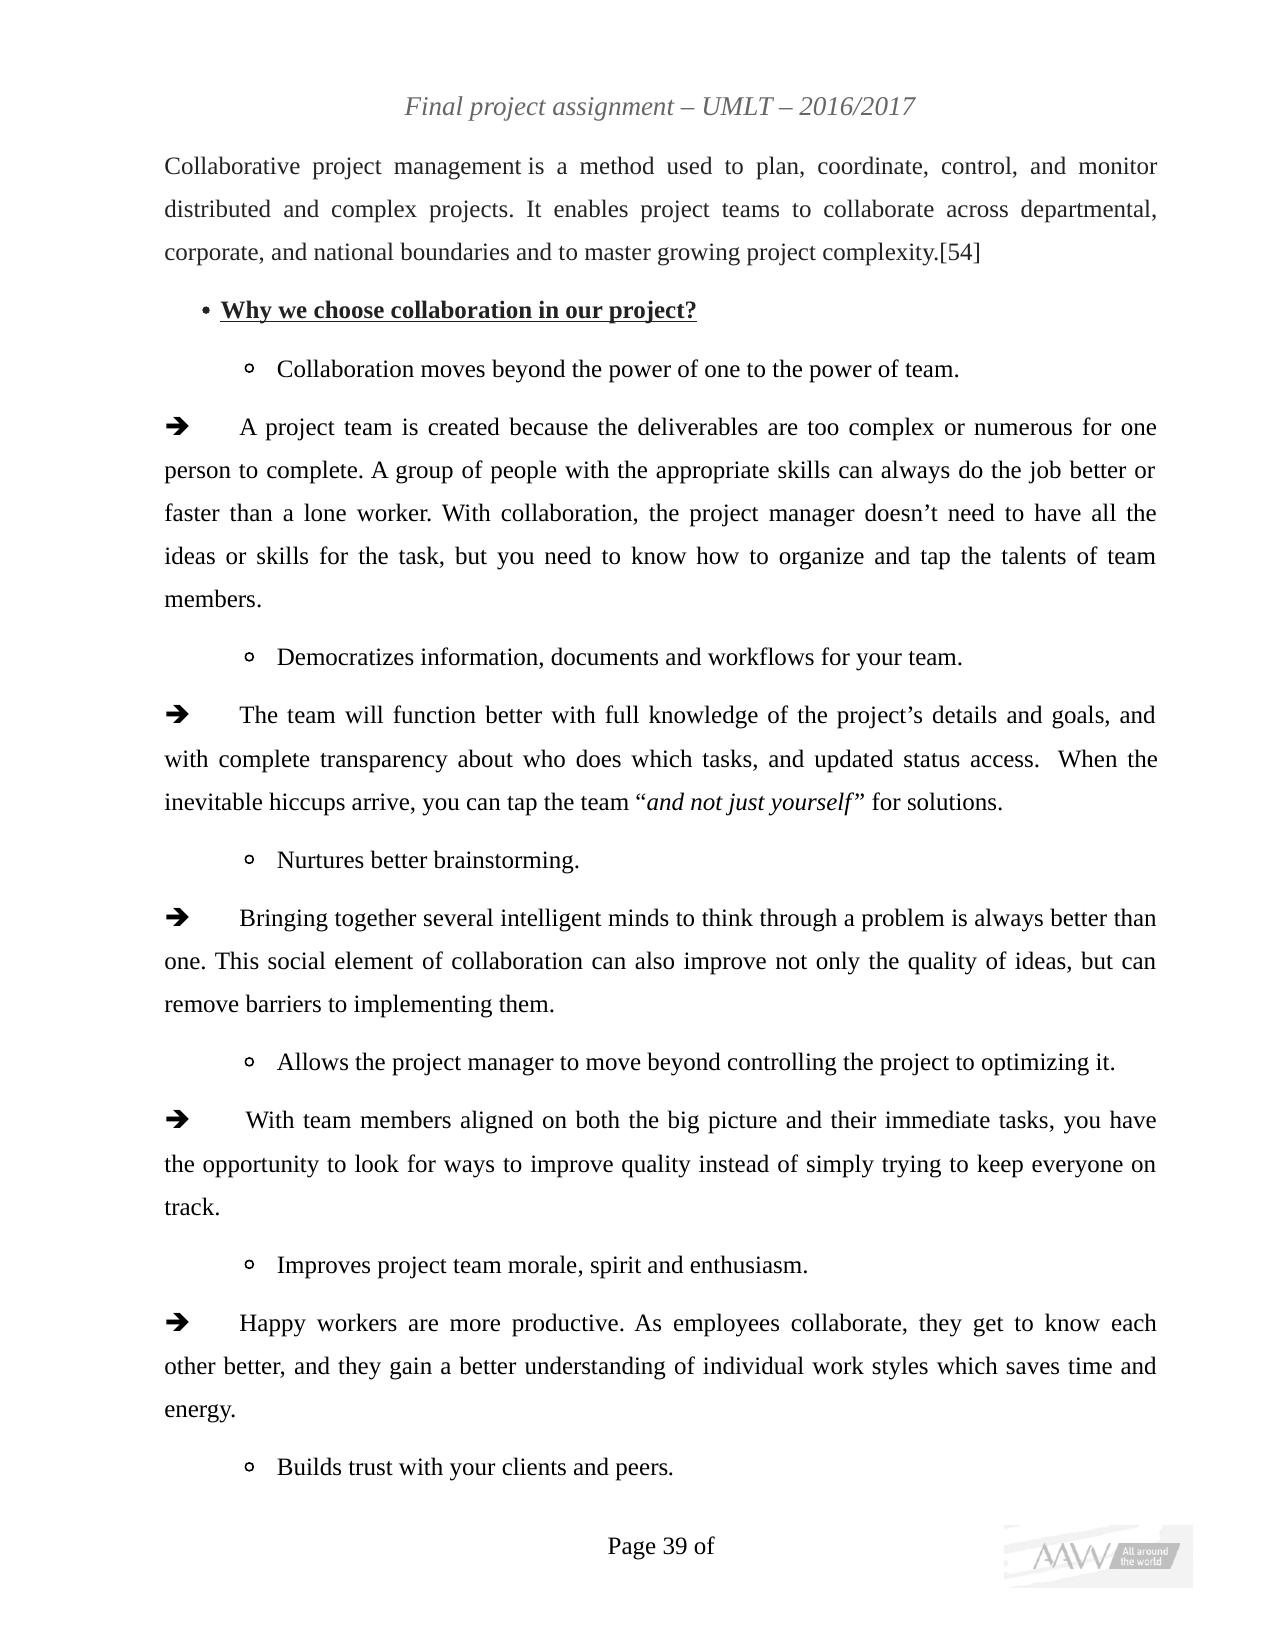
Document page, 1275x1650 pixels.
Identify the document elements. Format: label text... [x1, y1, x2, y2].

list A project team is created because the deliverables are too complex or numerous for one person to complete. A group of people with the appropriate skills can always do the job better or faster than a lone worker. With collaboration, the project manager doesn’t need to have all the ideas or skills for the task, but you need to know how to organize and tap the talents of team members. [164, 412, 1158, 613]
picture [1003, 1525, 1193, 1588]
list Happy workers are more productive. As employees collaborate, they get to know each other better, and they gain a better understanding of individual work styles which saves time and energy. [164, 1308, 1158, 1423]
list Nurtures better brainstorming. [239, 845, 1158, 874]
list Bringing together several intelligent minds to think through a problem is always better than one. This social element of collaboration can also improve not only the quality of ideas, but can remove barriers to implementing them. [164, 903, 1158, 1018]
list Why we choose collaboration in our project? [202, 296, 1158, 324]
list The team will function better with full knowledge of the project’s details and goals, and with complete transparency about who does which tasks, and updated status access. When the inevitable hiccups arrive, you can tap the team “and not just yourself” for solutions. [164, 701, 1158, 816]
list Allows the project manager to move beyond controlling the project to optimizing it. [239, 1047, 1158, 1076]
list Democratizes information, documents and workflows for your team. [239, 642, 1158, 671]
text Collaborative project management is a method used to plan, coordinate, control, and monitor distributed and complex projects. It enables project teams to collaborate across departmental, corporate, and national boundaries and to master growing project complexity.[54] [164, 151, 1158, 266]
list Improves project team morale, spirit and enthusiasm. [239, 1250, 1158, 1279]
list Collaboration moves beyond the power of one to the power of team. [239, 354, 1158, 382]
list Builds trust with your clients and peers. [239, 1452, 1158, 1481]
list With team members aligned on both the big picture and their immediate tasks, you have the opportunity to look for ways to improve quality instead of simply trying to keep everyone on track. [164, 1106, 1158, 1221]
